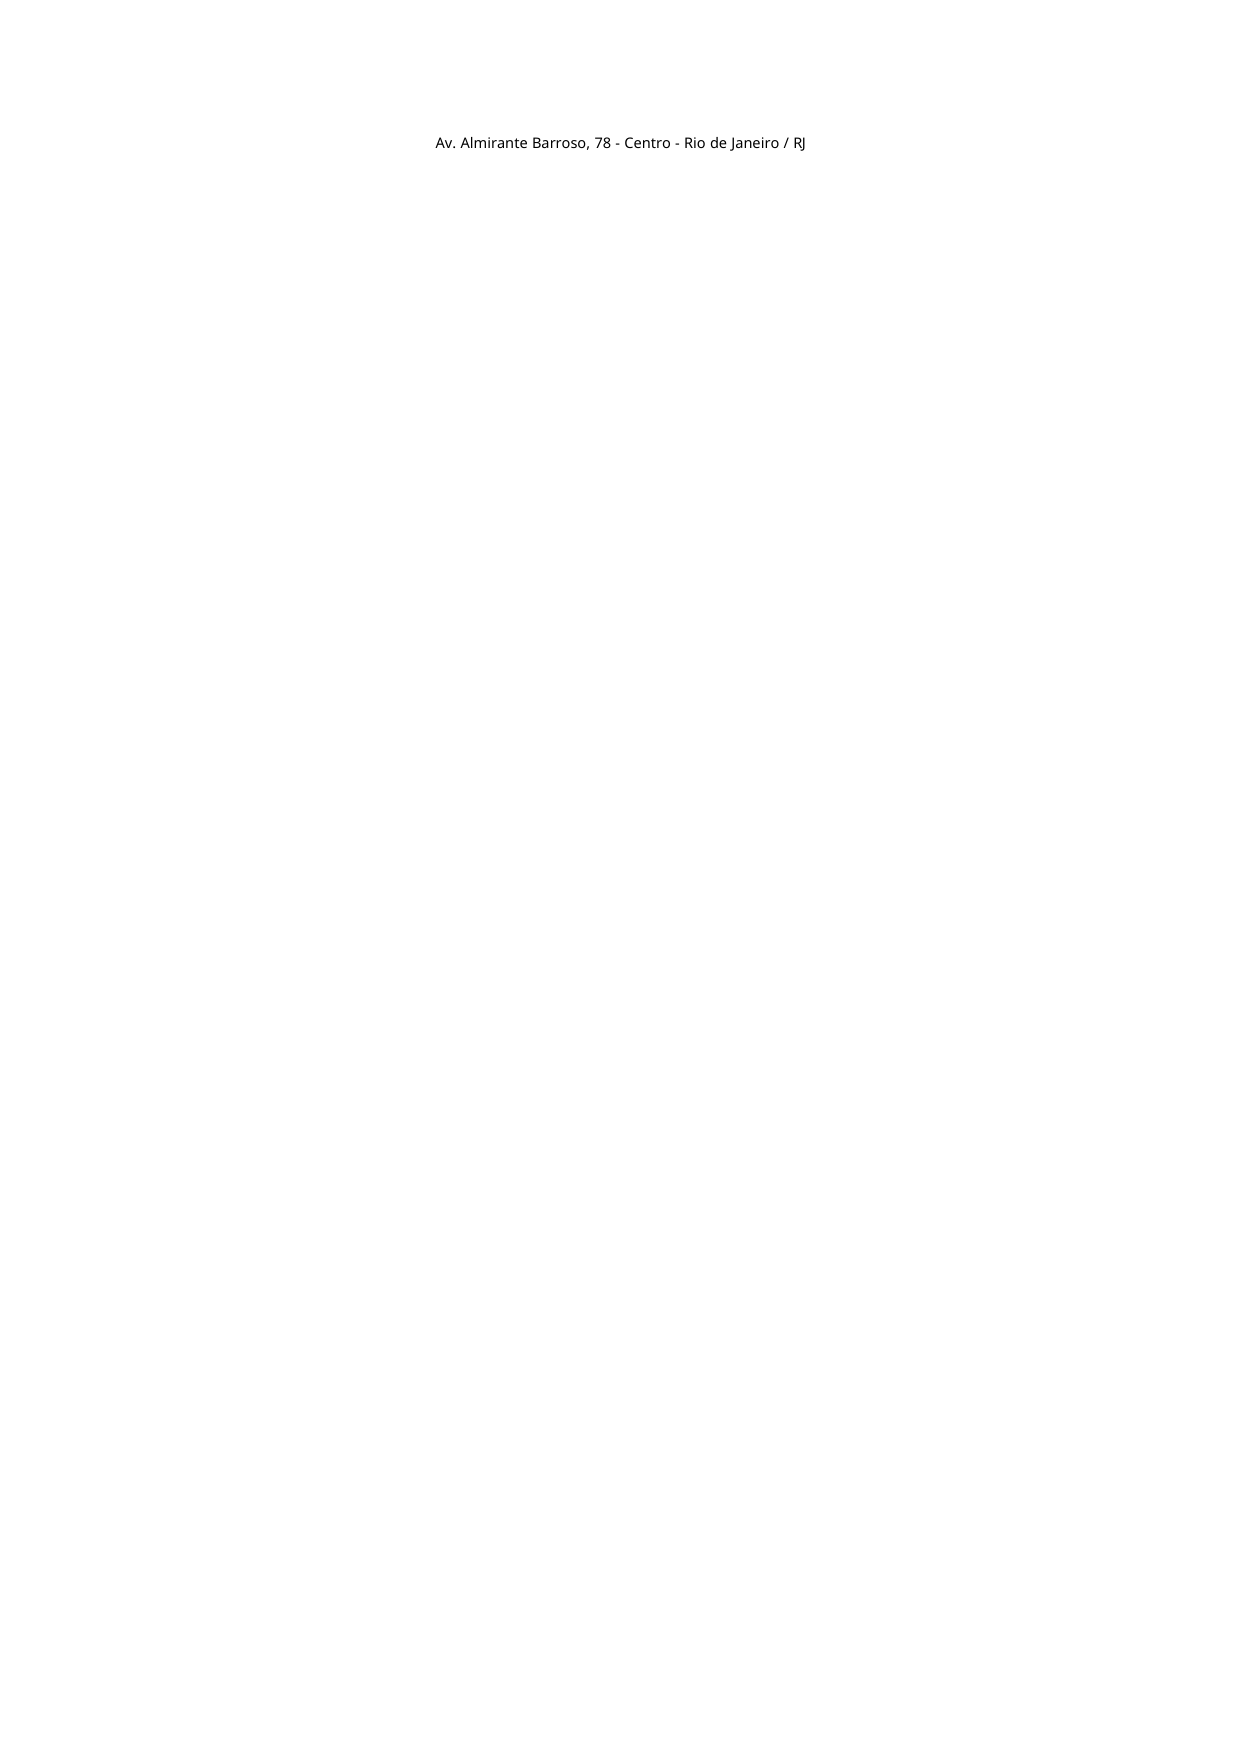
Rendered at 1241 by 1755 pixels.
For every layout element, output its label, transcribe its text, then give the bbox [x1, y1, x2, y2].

text Av. Almirante Barroso, 78 - Centro - Rio de Janeiro / RJ [435, 133, 806, 153]
